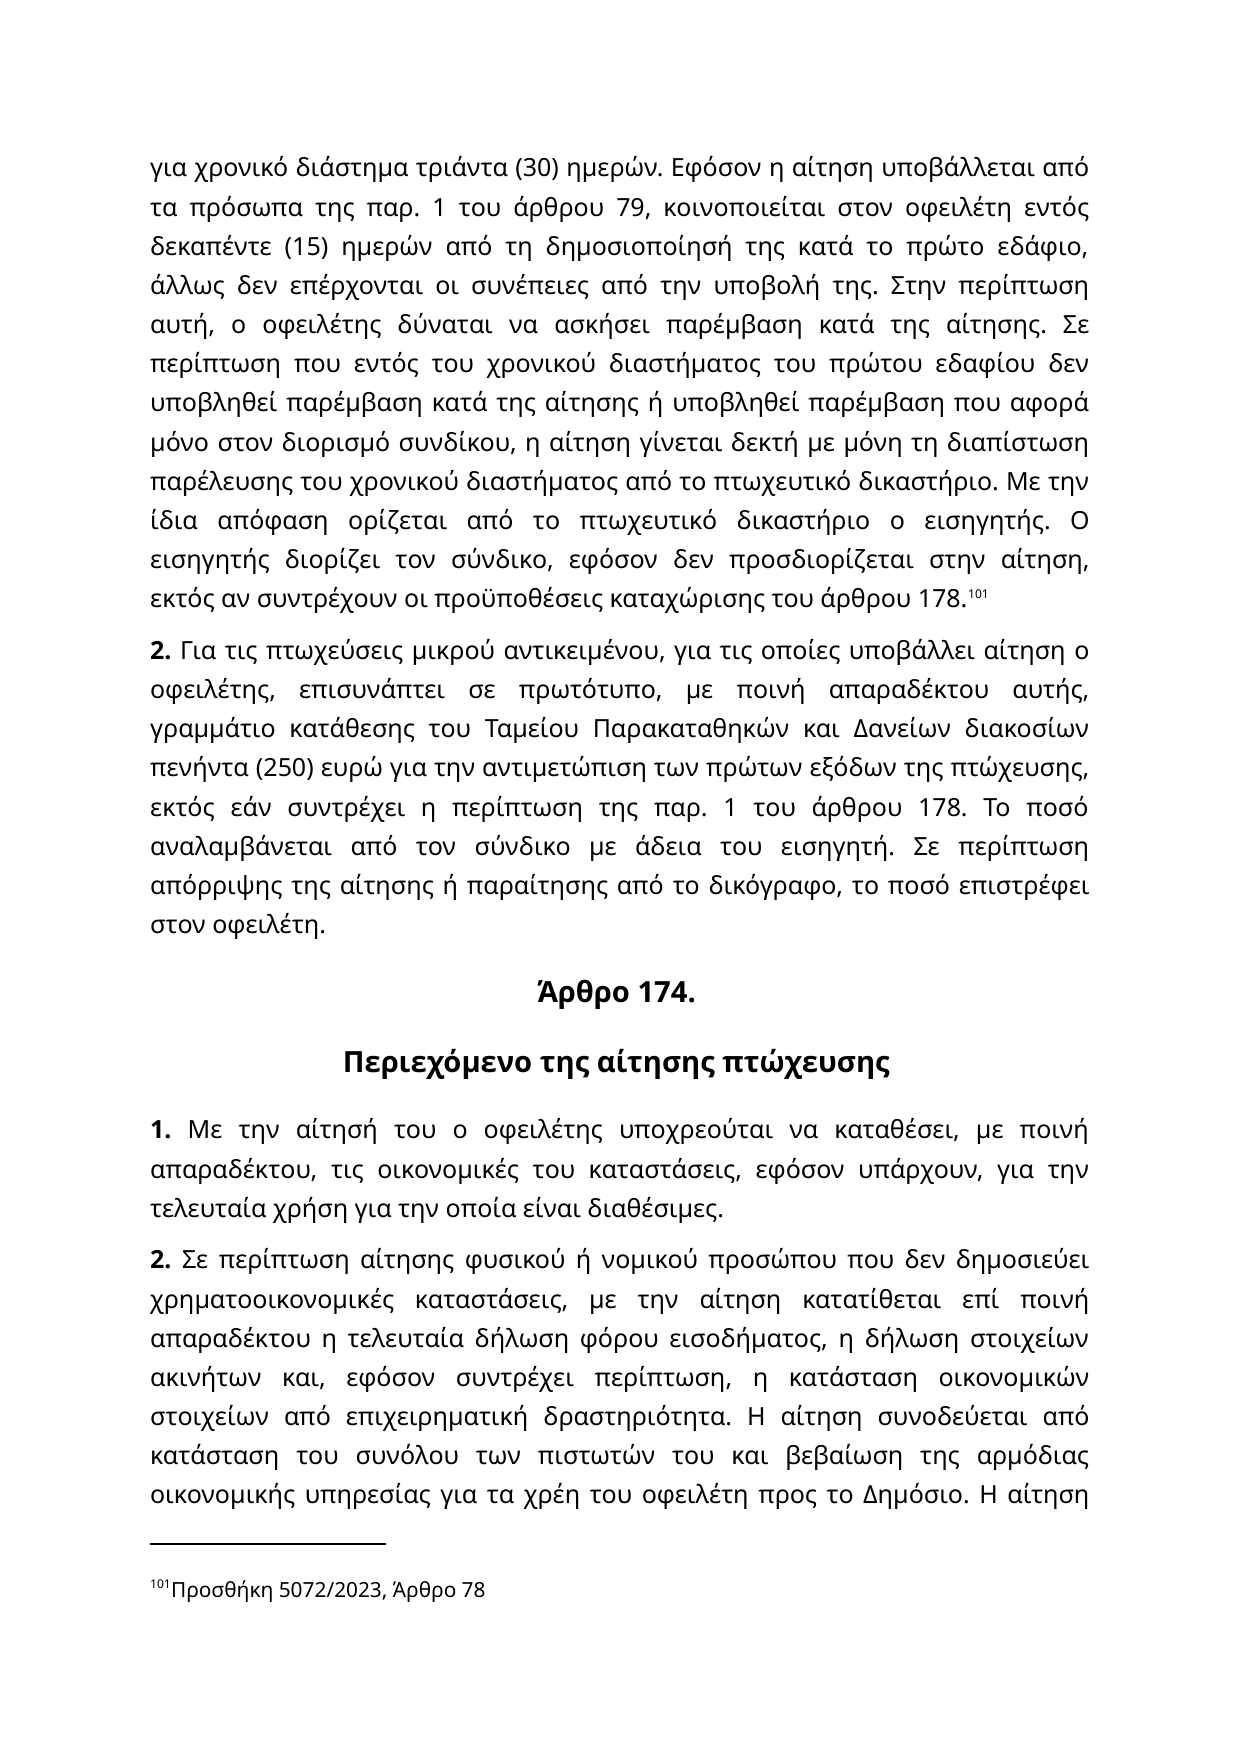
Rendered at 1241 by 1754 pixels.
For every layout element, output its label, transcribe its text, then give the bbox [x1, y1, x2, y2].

text για χρονικό διάστημα τριάντα (30) ημερών. Εφόσον η αίτηση υποβάλλεται από τα πρόσωπα της παρ. 1 του άρθρου 79, κοινοποιείται στον οφειλέτη εντός δεκαπέντε (15) ημερών από τη δημοσιοποίησή της κατά το πρώτο εδάφιο, άλλως δεν επέρχονται οι συνέπειες από την υποβολή της. Στην περίπτωση αυτή, ο οφειλέτης δύναται να ασκήσει παρέμβαση κατά της αίτησης. Σε περίπτωση που εντός του χρονικού διαστήματος του πρώτου εδαφίου δεν υποβληθεί παρέμβαση κατά της αίτησης ή υποβληθεί παρέμβαση που αφορά μόνο στον διορισμό συνδίκου, η αίτηση γίνεται δεκτή με μόνη τη διαπίστωση παρέλευσης του χρονικού διαστήματος από το πτωχευτικό δικαστήριο. Με την ίδια απόφαση ορίζεται από το πτωχευτικό δικαστήριο ο εισηγητής. Ο εισηγητής διορίζει τον σύνδικο, εφόσον δεν προσδιορίζεται στην αίτηση, εκτός αν συντρέχουν οι προϋποθέσεις καταχώρισης του άρθρου 178. [150, 150, 1090, 615]
text Προσθήκη 5072/2023, Άρθρο 78 [150, 1576, 1090, 1604]
text 2. Για τις πτωχεύσεις μικρού αντικειμένου, για τις οποίες υποβάλλει αίτηση ο οφειλέτης, επισυνάπτει σε πρωτότυπο, με ποινή απαραδέκτου αυτής, γραμμάτιο κατάθεσης του Ταμείου Παρακαταθηκών και Δανείων διακοσίων πενήντα (250) ευρώ για την αντιμετώπιση των πρώτων εξόδων της πτώχευσης, εκτός εάν συντρέχει η περίπτωση της παρ. 1 του άρθρου 178. Το ποσό αναλαμβάνεται από τον σύνδικο με άδεια του εισηγητή. Σε περίπτωση απόρριψης της αίτησης ή παραίτησης από το δικόγραφο, το ποσό επιστρέφει στον οφειλέτη. [150, 632, 1090, 941]
subtitle Άρθρο 174. [150, 971, 1090, 1011]
text 2. Σε περίπτωση αίτησης φυσικού ή νομικού προσώπου που δεν δημοσιεύει χρηματοοικονομικές καταστάσεις, με την αίτηση κατατίθεται επί ποινή απαραδέκτου η τελευταία δήλωση φόρου εισοδήματος, η δήλωση στοιχείων ακινήτων και, εφόσον συντρέχει περίπτωση, η κατάσταση οικονομικών στοιχείων από επιχειρηματική δραστηριότητα. Η αίτηση συνοδεύεται από κατάσταση του συνόλου των πιστωτών του και βεβαίωση της αρμόδιας οικονομικής υπηρεσίας για τα χρέη του οφειλέτη προς το Δημόσιο. Η αίτηση [150, 1242, 1090, 1511]
text 1. Με την αίτησή του ο οφειλέτης υποχρεούται να καταθέσει, με ποινή απαραδέκτου, τις οικονομικές του καταστάσεις, εφόσον υπάρχουν, για την τελευταία χρήση για την οποία είναι διαθέσιμες. [150, 1112, 1090, 1224]
subtitle Περιεχόμενο της αίτησης πτώχευσης [150, 1041, 1090, 1081]
